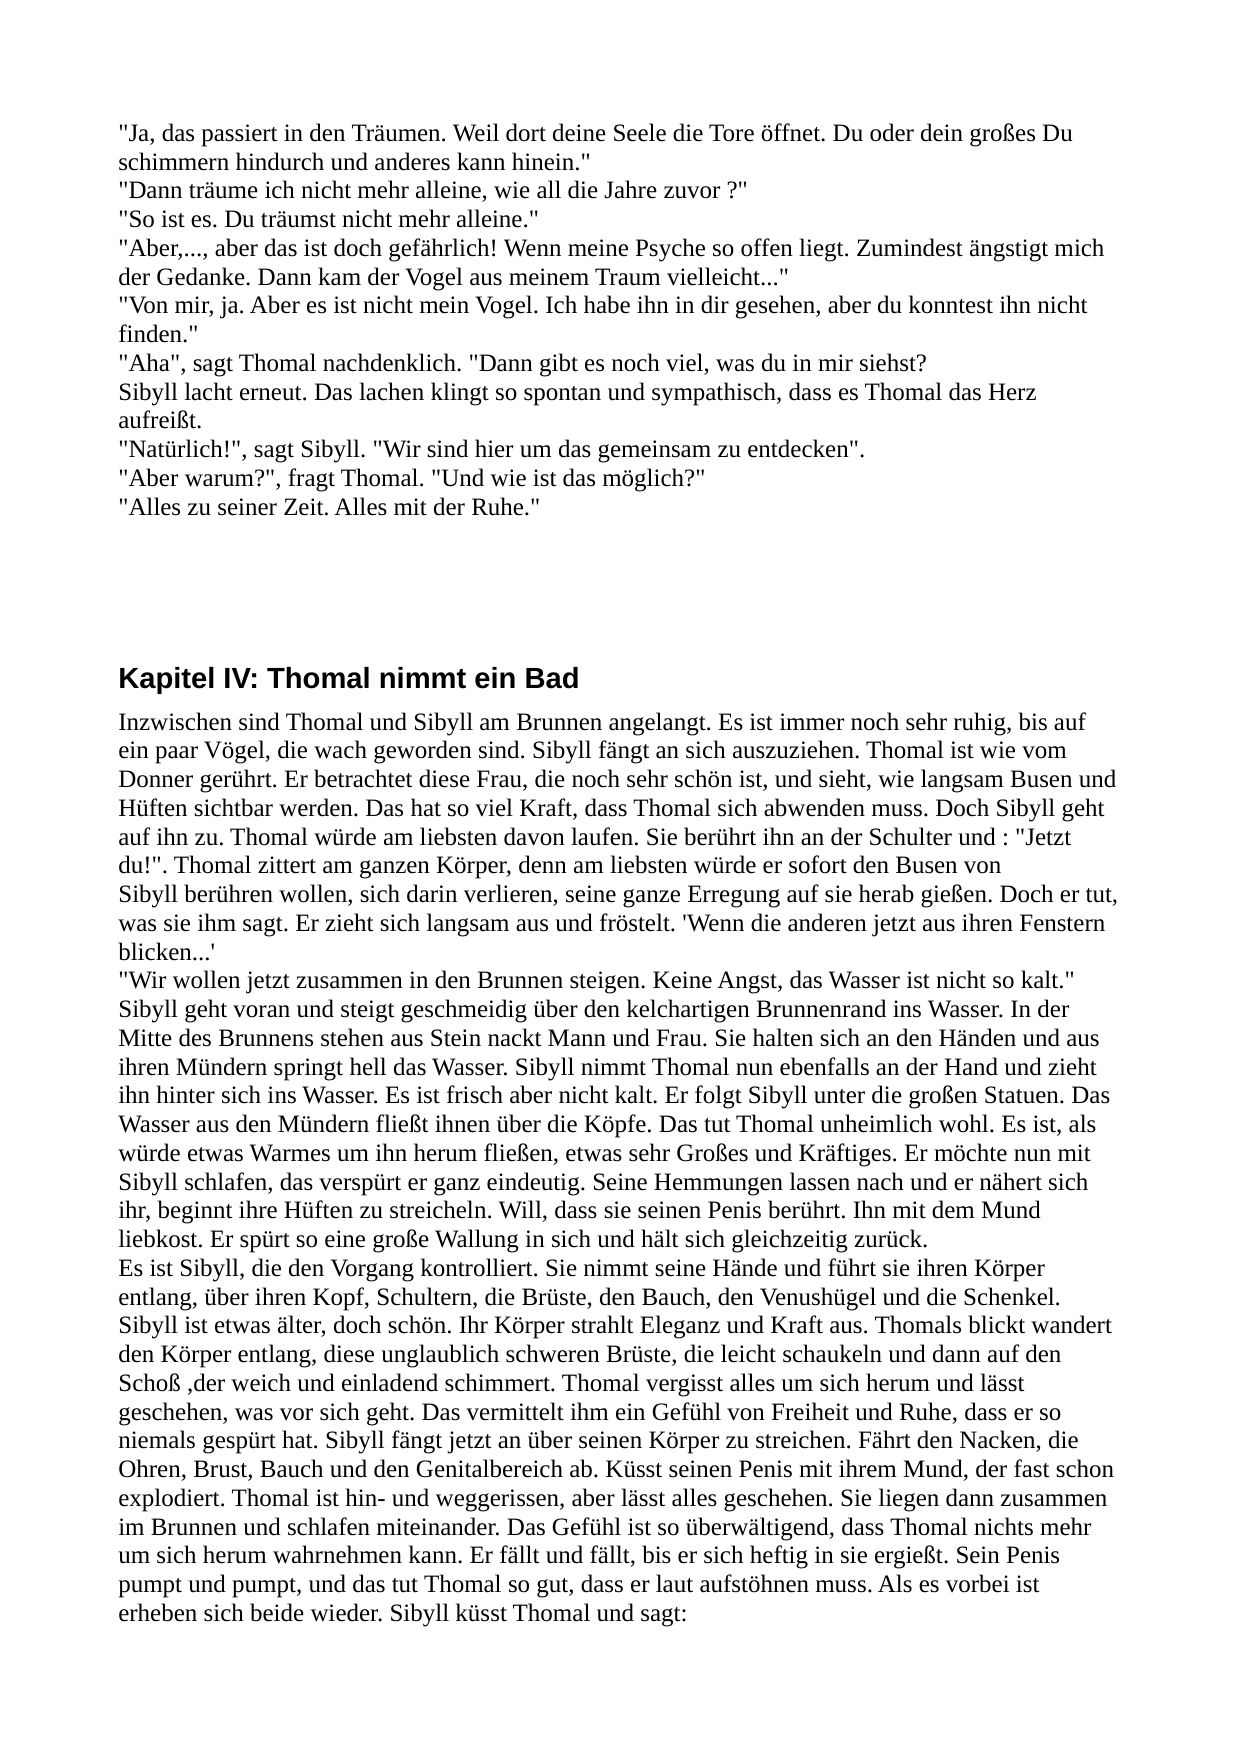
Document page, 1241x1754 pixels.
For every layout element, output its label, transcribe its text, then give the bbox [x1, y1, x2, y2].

subtitle Kapitel IV: Thomal nimmt ein Bad [118, 661, 1122, 694]
text Es ist Sibyll, die den Vorgang kontrolliert. Sie nimmt seine Hände und führt sie ihren Körper entlang, über ihren Kopf, Schultern, die Brüste, den Bauch, den Venushügel und die Schenkel. Sibyll ist etwas älter, doch schön. Ihr Körper strahlt Eleganz und Kraft aus. Thomals blickt wandert den Körper entlang, diese unglaublich schweren Brüste, die leicht schaukeln und dann auf den Schoß ,der weich und einladend schimmert. Thomal vergisst alles um sich herum und lässt geschehen, was vor sich geht. Das vermittelt ihm ein Gefühl von Freiheit und Ruhe, dass er so niemals gespürt hat. Sibyll fängt jetzt an über seinen Körper zu streichen. Fährt den Nacken, die Ohren, Brust, Bauch und den Genitalbereich ab. Küsst seinen Penis mit ihrem Mund, der fast schon explodiert. Thomal ist hin- und weggerissen, aber lässt alles geschehen. Sie liegen dann zusammen im Brunnen und schlafen miteinander. Das Gefühl ist so überwältigend, dass Thomal nichts mehr um sich herum wahrnehmen kann. Er fällt und fällt, bis er sich heftig in sie ergießt. Sein Penis pumpt und pumpt, und das tut Thomal so gut, dass er laut aufstöhnen muss. Als es vorbei ist erheben sich beide wieder. Sibyll küsst Thomal und sagt: [118, 1253, 1122, 1627]
text "Wir wollen jetzt zusammen in den Brunnen steigen. Keine Angst, das Wasser ist nicht so kalt." Sibyll geht voran und steigt geschmeidig über den kelchartigen Brunnenrand ins Wasser. In der Mitte des Brunnens stehen aus Stein nackt Mann und Frau. Sie halten sich an den Händen und aus ihren Mündern springt hell das Wasser. Sibyll nimmt Thomal nun ebenfalls an der Hand und zieht ihn hinter sich ins Wasser. Es ist frisch aber nicht kalt. Er folgt Sibyll unter die großen Statuen. Das Wasser aus den Mündern fließt ihnen über die Köpfe. Das tut Thomal unheimlich wohl. Es ist, als würde etwas Warmes um ihn herum fließen, etwas sehr Großes und Kräftiges. Er möchte nun mit Sibyll schlafen, das verspürt er ganz eindeutig. Seine Hemmungen lassen nach und er nähert sich ihr, beginnt ihre Hüften zu streicheln. Will, dass sie seinen Penis berührt. Ihn mit dem Mund liebkost. Er spürt so eine große Wallung in sich und hält sich gleichzeitig zurück. [118, 965, 1122, 1253]
text Sibyll lacht erneut. Das lachen klingt so spontan und sympathisch, dass es Thomal das Herz aufreißt. [118, 377, 1122, 434]
text "Natürlich!", sagt Sibyll. "Wir sind hier um das gemeinsam zu entdecken". [118, 434, 1122, 463]
text "Aha", sagt Thomal nachdenklich. "Dann gibt es noch viel, was du in mir siehst? [118, 348, 1122, 377]
text "Aber,..., aber das ist doch gefährlich! Wenn meine Psyche so offen liegt. Zumindest ängstigt mich der Gedanke. Dann kam der Vogel aus meinem Traum vielleicht..." [118, 233, 1122, 291]
text Sibyll berühren wollen, sich darin verlieren, seine ganze Erregung auf sie herab gießen. Doch er tut, was sie ihm sagt. Er zieht sich langsam aus und fröstelt. 'Wenn die anderen jetzt aus ihren Fenstern blicken...' [118, 879, 1122, 965]
text "Aber warum?", fragt Thomal. "Und wie ist das möglich?" [118, 463, 1122, 492]
text Inzwischen sind Thomal und Sibyll am Brunnen angelangt. Es ist immer noch sehr ruhig, bis auf ein paar Vögel, die wach geworden sind. Sibyll fängt an sich auszuziehen. Thomal ist wie vom Donner gerührt. Er betrachtet diese Frau, die noch sehr schön ist, und sieht, wie langsam Busen und Hüften sichtbar werden. Das hat so viel Kraft, dass Thomal sich abwenden muss. Doch Sibyll geht auf ihn zu. Thomal würde am liebsten davon laufen. Sie berührt ihn an der Schulter und : "Jetzt du!". Thomal zittert am ganzen Körper, denn am liebsten würde er sofort den Busen von [118, 707, 1122, 879]
text "So ist es. Du träumst nicht mehr alleine." [118, 204, 1122, 233]
text "Dann träume ich nicht mehr alleine, wie all die Jahre zuvor ?" [118, 176, 1122, 204]
text "Alles zu seiner Zeit. Alles mit der Ruhe." [118, 492, 1122, 521]
text "Ja, das passiert in den Träumen. Weil dort deine Seele die Tore öffnet. Du oder dein großes Du schimmern hindurch und anderes kann hinein." [118, 118, 1122, 176]
text "Von mir, ja. Aber es ist nicht mein Vogel. Ich habe ihn in dir gesehen, aber du konntest ihn nicht finden." [118, 291, 1122, 348]
